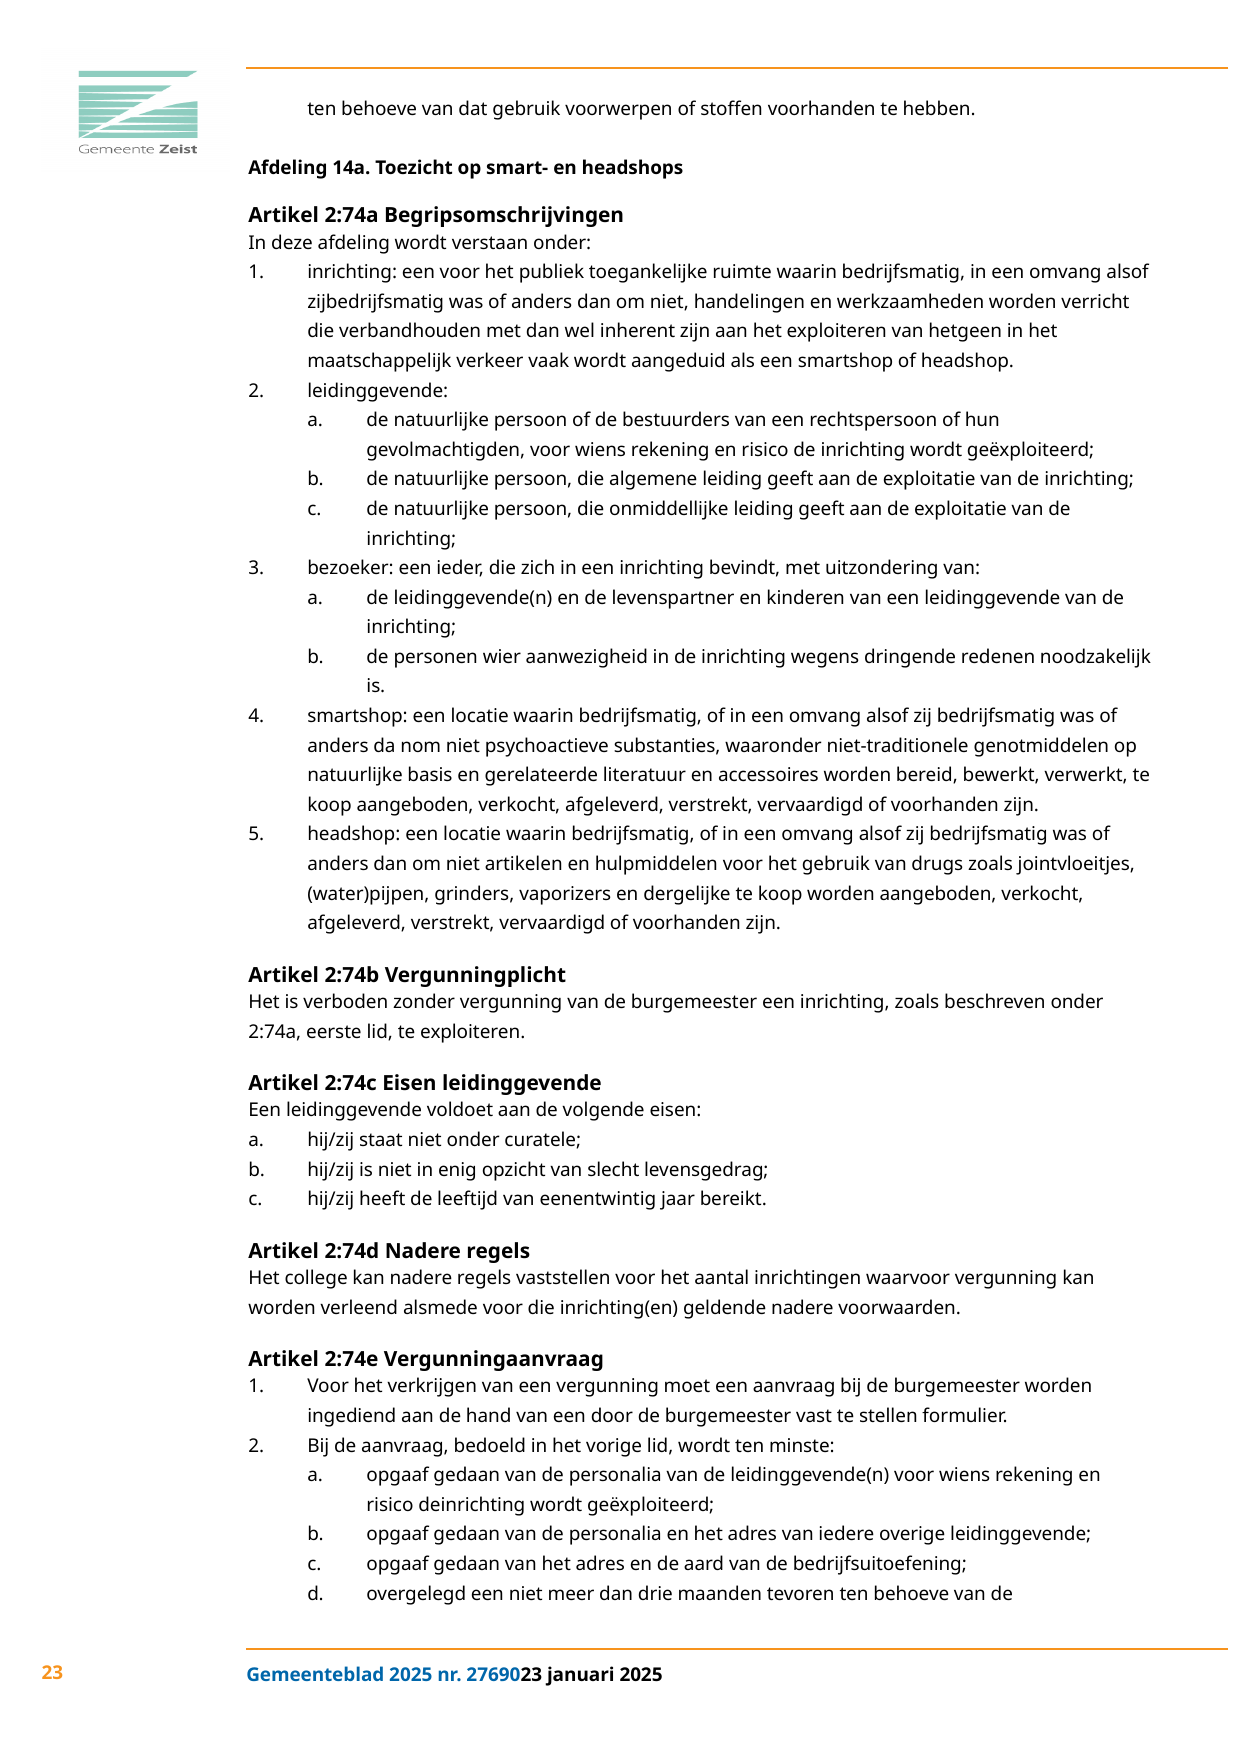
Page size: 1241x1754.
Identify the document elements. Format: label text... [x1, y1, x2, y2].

text Artikel 2:74a Begripsomschrijvingen [248, 201, 1152, 229]
list opgaaf gedaan van de personalia en het adres van iedere overige leidinggevende; [307, 1521, 1152, 1546]
list de natuurlijke persoon, die onmiddellijke leiding geeft aan de exploitatie van de inrichting; [307, 495, 1152, 551]
list leidinggevende: [248, 377, 1152, 403]
list Bij de aanvraag, bedoeld in het vorige lid, wordt ten minste: [248, 1432, 1152, 1458]
text Het is verboden zonder vergunning van de burgemeester een inrichting, zoals beschreven onder 2:74a, eerste lid, te exploiteren. [248, 988, 1152, 1043]
text In deze afdeling wordt verstaan onder: [248, 229, 1152, 255]
list ten behoeve van dat gebruik voorwerpen of stoffen voorhanden te hebben. [248, 95, 1152, 121]
list hij/zij heeft de leeftijd van eenentwintig jaar bereikt. [248, 1185, 1152, 1211]
text Afdeling 14a. Toezicht op smart- en headshops [248, 154, 1152, 180]
list bezoeker: een ieder, die zich in een inrichting bevindt, met uitzondering van: [248, 554, 1152, 580]
text Artikel 2:74e Vergunningaanvraag [248, 1344, 1152, 1373]
list Voor het verkrijgen van een vergunning moet een aanvraag bij de burgemeester worden ingediend aan de hand van een door de burgemeester vast te stellen formulier. [248, 1373, 1152, 1428]
text Een leidinggevende voldoet aan de volgende eisen: [248, 1097, 1152, 1122]
text Artikel 2:74c Eisen leidinggevende [248, 1068, 1152, 1097]
text Artikel 2:74d Nadere regels [248, 1236, 1152, 1264]
list de personen wier aanwezigheid in de inrichting wegens dringende redenen noodzakelijk is. [307, 643, 1152, 698]
list de natuurlijke persoon, die algemene leiding geeft aan de exploitatie van de inrichting; [307, 466, 1152, 491]
picture [41, 47, 231, 172]
list opgaaf gedaan van de personalia van de leidinggevende(n) voor wiens rekening en risico deinrichting wordt geëxploiteerd; [307, 1461, 1152, 1517]
list headshop: een locatie waarin bedrijfsmatig, of in een omvang alsof zij bedrijfsmatig was of anders dan om niet artikelen en hulpmiddelen voor het gebruik van drugs zoals jointvloeitjes, (water)pijpen, grinders, vaporizers en dergelijke te koop worden aangeboden, verkocht, afgeleverd, verstrekt, vervaardigd of voorhanden zijn. [248, 821, 1152, 935]
list overgelegd een niet meer dan drie maanden tevoren ten behoeve van de [307, 1580, 1152, 1606]
list inrichting: een voor het publiek toegankelijke ruimte waarin bedrijfsmatig, in een omvang alsof zijbedrijfsmatig was of anders dan om niet, handelingen en werkzaamheden worden verricht die verbandhouden met dan wel inherent zijn aan het exploiteren van hetgeen in het maatschappelijk verkeer vaak wordt aangeduid als een smartshop of headshop. [248, 258, 1152, 373]
list smartshop: een locatie waarin bedrijfsmatig, of in een omvang alsof zij bedrijfsmatig was of anders da nom niet psychoactieve substanties, waaronder niet-traditionele genotmiddelen op natuurlijke basis en gerelateerde literatuur en accessoires worden bereid, bewerkt, verwerkt, te koop aangeboden, verkocht, afgeleverd, verstrekt, vervaardigd of voorhanden zijn. [248, 702, 1152, 817]
text Het college kan nadere regels vaststellen voor het aantal inrichtingen waarvoor vergunning kan worden verleend alsmede voor die inrichting(en) geldende nadere voorwaarden. [248, 1264, 1152, 1319]
list hij/zij is niet in enig opzicht van slecht levensgedrag; [248, 1156, 1152, 1182]
list opgaaf gedaan van het adres en de aard van de bedrijfsuitoefening; [307, 1550, 1152, 1576]
list hij/zij staat niet onder curatele; [248, 1126, 1152, 1152]
list de leidinggevende(n) en de levenspartner en kinderen van een leidinggevende van de inrichting; [307, 584, 1152, 639]
list de natuurlijke persoon of de bestuurders van een rechtspersoon of hun gevolmachtigden, voor wiens rekening en risico de inrichting wordt geëxploiteerd; [307, 406, 1152, 462]
text Artikel 2:74b Vergunningplicht [248, 960, 1152, 988]
